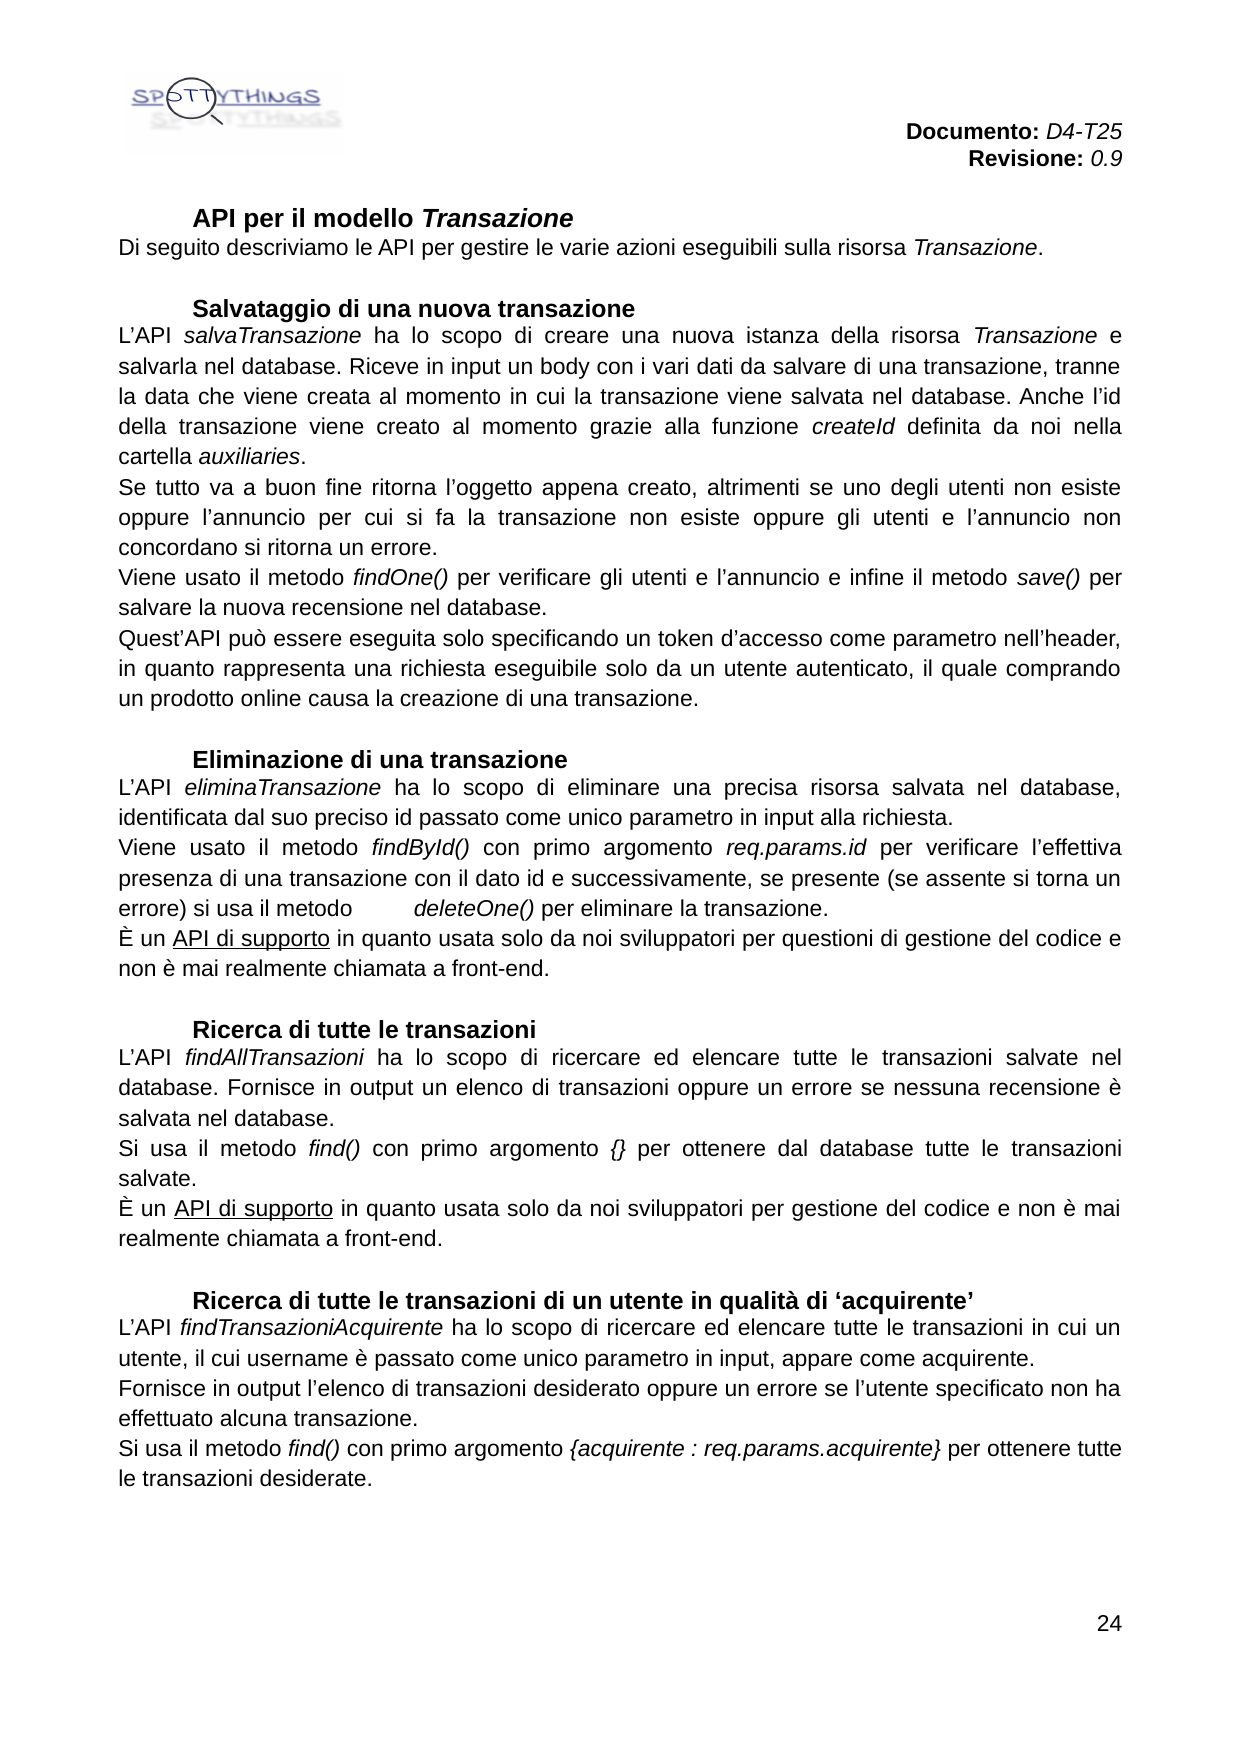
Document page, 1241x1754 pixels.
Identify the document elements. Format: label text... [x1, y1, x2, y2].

text È un API di supporto in quanto usata solo da noi sviluppatori per questioni di gestione del codice e non è mai realmente chiamata a front-end. [118, 925, 1122, 981]
subtitle Ricerca di tutte le transazioni di un utente in qualità di ‘acquirente’ [118, 1286, 1122, 1314]
text Se tutto va a buon fine ritorna l’oggetto appena creato, altrimenti se uno degli utenti non esiste oppure l’annuncio per cui si fa la transazione non esiste oppure gli utenti e l’annuncio non concordano si ritorna un errore. [118, 473, 1122, 560]
text L’API findAllTransazioni ha lo scopo di ricercare ed elencare tutte le transazioni salvate nel database. Fornisce in output un elenco di transazioni oppure un errore se nessuna recensione è salvata nel database. [118, 1044, 1122, 1131]
text È un API di supporto in quanto usata solo da noi sviluppatori per gestione del codice e non è mai realmente chiamata a front-end. [118, 1195, 1122, 1252]
text Si usa il metodo find() con primo argomento {} per ottenere dal database tutte le transazioni salvate. [118, 1135, 1122, 1191]
subtitle Salvataggio di una nuova transazione [118, 294, 1122, 322]
subtitle Ricerca di tutte le transazioni [118, 1016, 1122, 1044]
picture [123, 73, 345, 156]
text Di seguito descriviamo le API per gestire le varie azioni eseguibili sulla risorsa Transazione. [118, 233, 1122, 260]
subtitle API per il modello Transazione [118, 203, 1122, 233]
text L’API eliminaTransazione ha lo scopo di eliminare una precisa risorsa salvata nel database, identificata dal suo preciso id passato come unico parametro in input alla richiesta. [118, 774, 1122, 830]
text Si usa il metodo find() con primo argomento {acquirente : req.params.acquirente} per ottenere tutte le transazioni desiderate. [118, 1435, 1122, 1492]
subtitle Eliminazione di una transazione [118, 745, 1122, 774]
text Quest’API può essere eseguita solo specificando un token d’accesso come parametro nell’header, in quanto rappresenta una richiesta eseguibile solo da un utente autenticato, il quale comprando un prodotto online causa la creazione di una transazione. [118, 624, 1122, 711]
text L’API salvaTransazione ha lo scopo di creare una nuova istanza della risorsa Transazione e salvarla nel database. Riceve in input un body con i vari dati da salvare di una transazione, tranne la data che viene creata al momento in cui la transazione viene salvata nel database. Anche l’id della transazione viene creato al momento grazie alla funzione createId definita da noi nella cartella auxiliaries. [118, 322, 1122, 469]
text Fornisce in output l’elenco di transazioni desiderato oppure un errore se l’utente specificato non ha effettuato alcuna transazione. [118, 1375, 1122, 1431]
text L’API findTransazioniAcquirente ha lo scopo di ricercare ed elencare tutte le transazioni in cui un utente, il cui username è passato come unico parametro in input, appare come acquirente. [118, 1314, 1122, 1371]
text Viene usato il metodo findOne() per verificare gli utenti e l’annuncio e infine il metodo save() per salvare la nuova recensione nel database. [118, 564, 1122, 621]
text Viene usato il metodo findById() con primo argomento req.params.id per verificare l’effettiva presenza di una transazione con il dato id e successivamente, se presente (se assente si torna un errore) si usa il metodo deleteOne() per eliminare la transazione. [118, 834, 1122, 921]
